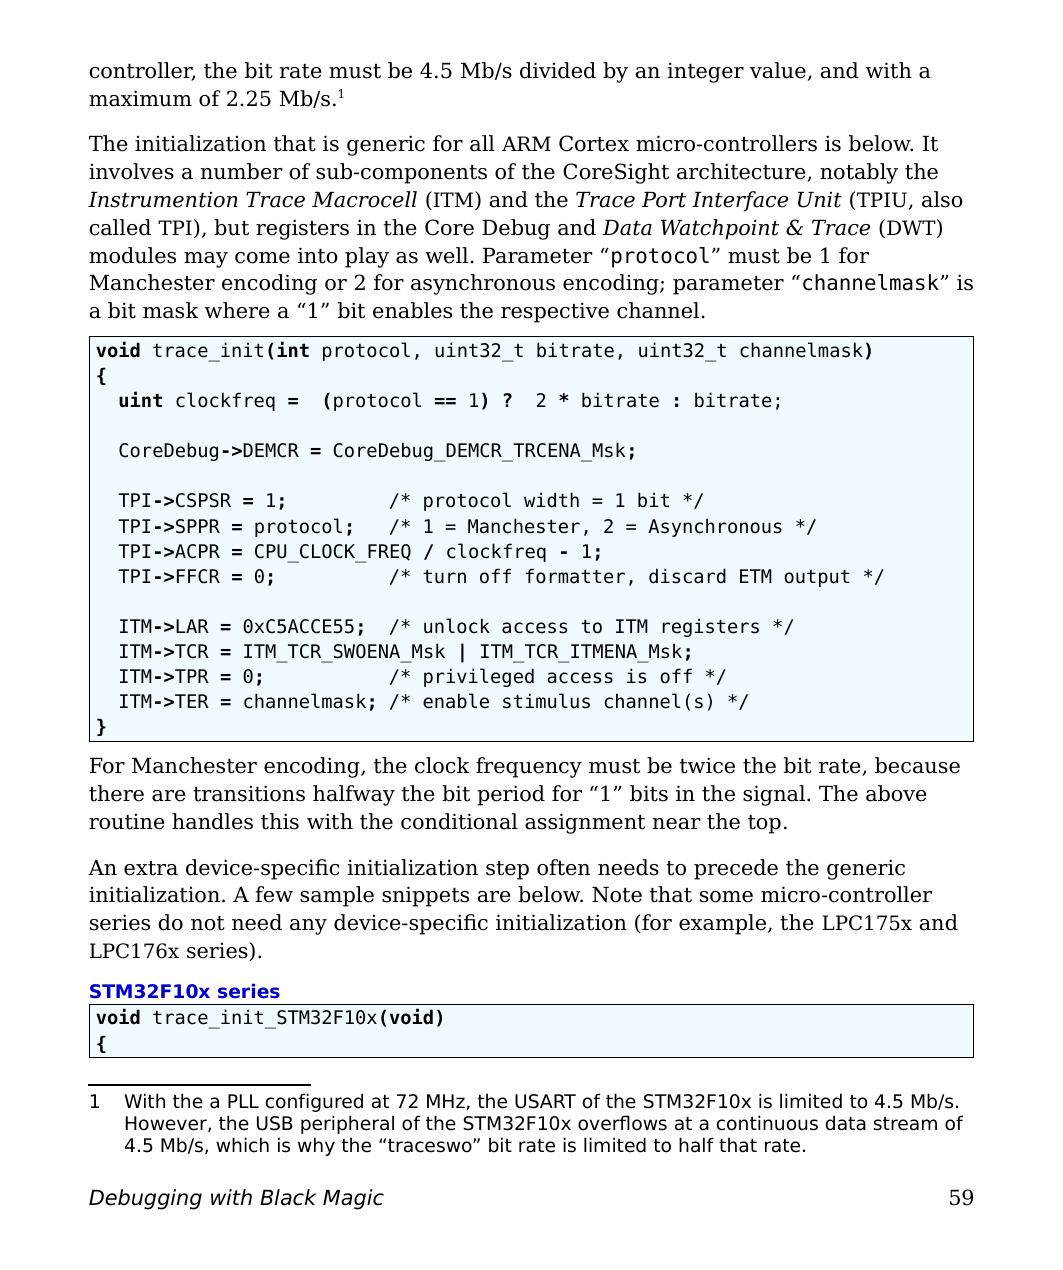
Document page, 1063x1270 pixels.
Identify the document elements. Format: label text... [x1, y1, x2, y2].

text An extra device-specific initialization step often needs to precede the generic initialization. A few sample snippets are below. Note that some micro-controller series do not need any device-specific initialization (for example, the LPC175x and LPC176x series). [88, 856, 974, 963]
text TPI->ACPR = CPU_CLOCK_FREQ / clockfreq - 1; [90, 537, 973, 562]
text ITM->TER = channelmask; /* enable stimulus channel(s) */ [90, 687, 973, 712]
text With the a PLL configured at 72 MHz, the USART of the STM32F10x is limited to 4.5 Mb/s. However, the USB peripheral of the STM32F10x overflows at a continuous data stream of 4.5 Mb/s, which is why the “traceswo” bit rate is limited to half that rate. [88, 1091, 974, 1157]
text uint clockfreq = (protocol == 1) ? 2 * bitrate : bitrate; [90, 386, 973, 411]
text controller, the bit rate must be 4.5 Mb/s divided by an integer value, and with a maximum of 2.25 Mb/s. [88, 59, 974, 111]
text ITM->TCR = ITM_TCR_SWOENA_Msk | ITM_TCR_ITMENA_Msk; [90, 637, 973, 662]
text The initialization that is generic for all ARM Cortex micro-controllers is below. It involves a number of sub-components of the CoreSight architecture, notably the Instrumention Trace Macrocell (ITM) and the Trace Port Interface Unit (TPIU, also called TPI), but registers in the Core Debug and Data Watchpoint & Trace (DWT) modules may come into play as well. Parameter “protocol” must be 1 for Manchester encoding or 2 for asynchronous encoding; parameter “channelmask” is a bit mask where a “1” bit enables the respective channel. [88, 132, 974, 323]
text void trace_init(int protocol, uint32_t bitrate, uint32_t channelmask) [90, 337, 973, 361]
text ITM->TPR = 0; /* privileged access is off */ [90, 662, 973, 687]
text CoreDebug->DEMCR = CoreDebug_DEMCR_TRCENA_Msk; [90, 436, 973, 461]
text TPI->SPPR = protocol; /* 1 = Manchester, 2 = Asynchronous */ [90, 512, 973, 537]
text { [90, 361, 973, 386]
text void trace_init_STM32F10x(void) [90, 1005, 973, 1028]
text ITM->LAR = 0xC5ACCE55; /* unlock access to ITM registers */ [90, 612, 973, 637]
text TPI->FFCR = 0; /* turn off formatter, discard ETM output */ [90, 562, 973, 587]
subtitle STM32F10x series [88, 982, 974, 1003]
text { [90, 1028, 973, 1057]
text TPI->CSPSR = 1; /* protocol width = 1 bit */ [90, 487, 973, 512]
text } [90, 712, 973, 741]
text For Manchester encoding, the clock frequency must be twice the bit rate, because there are transitions halfway the bit period for “1” bits in the signal. The above routine handles this with the conditional assignment near the top. [88, 754, 974, 834]
